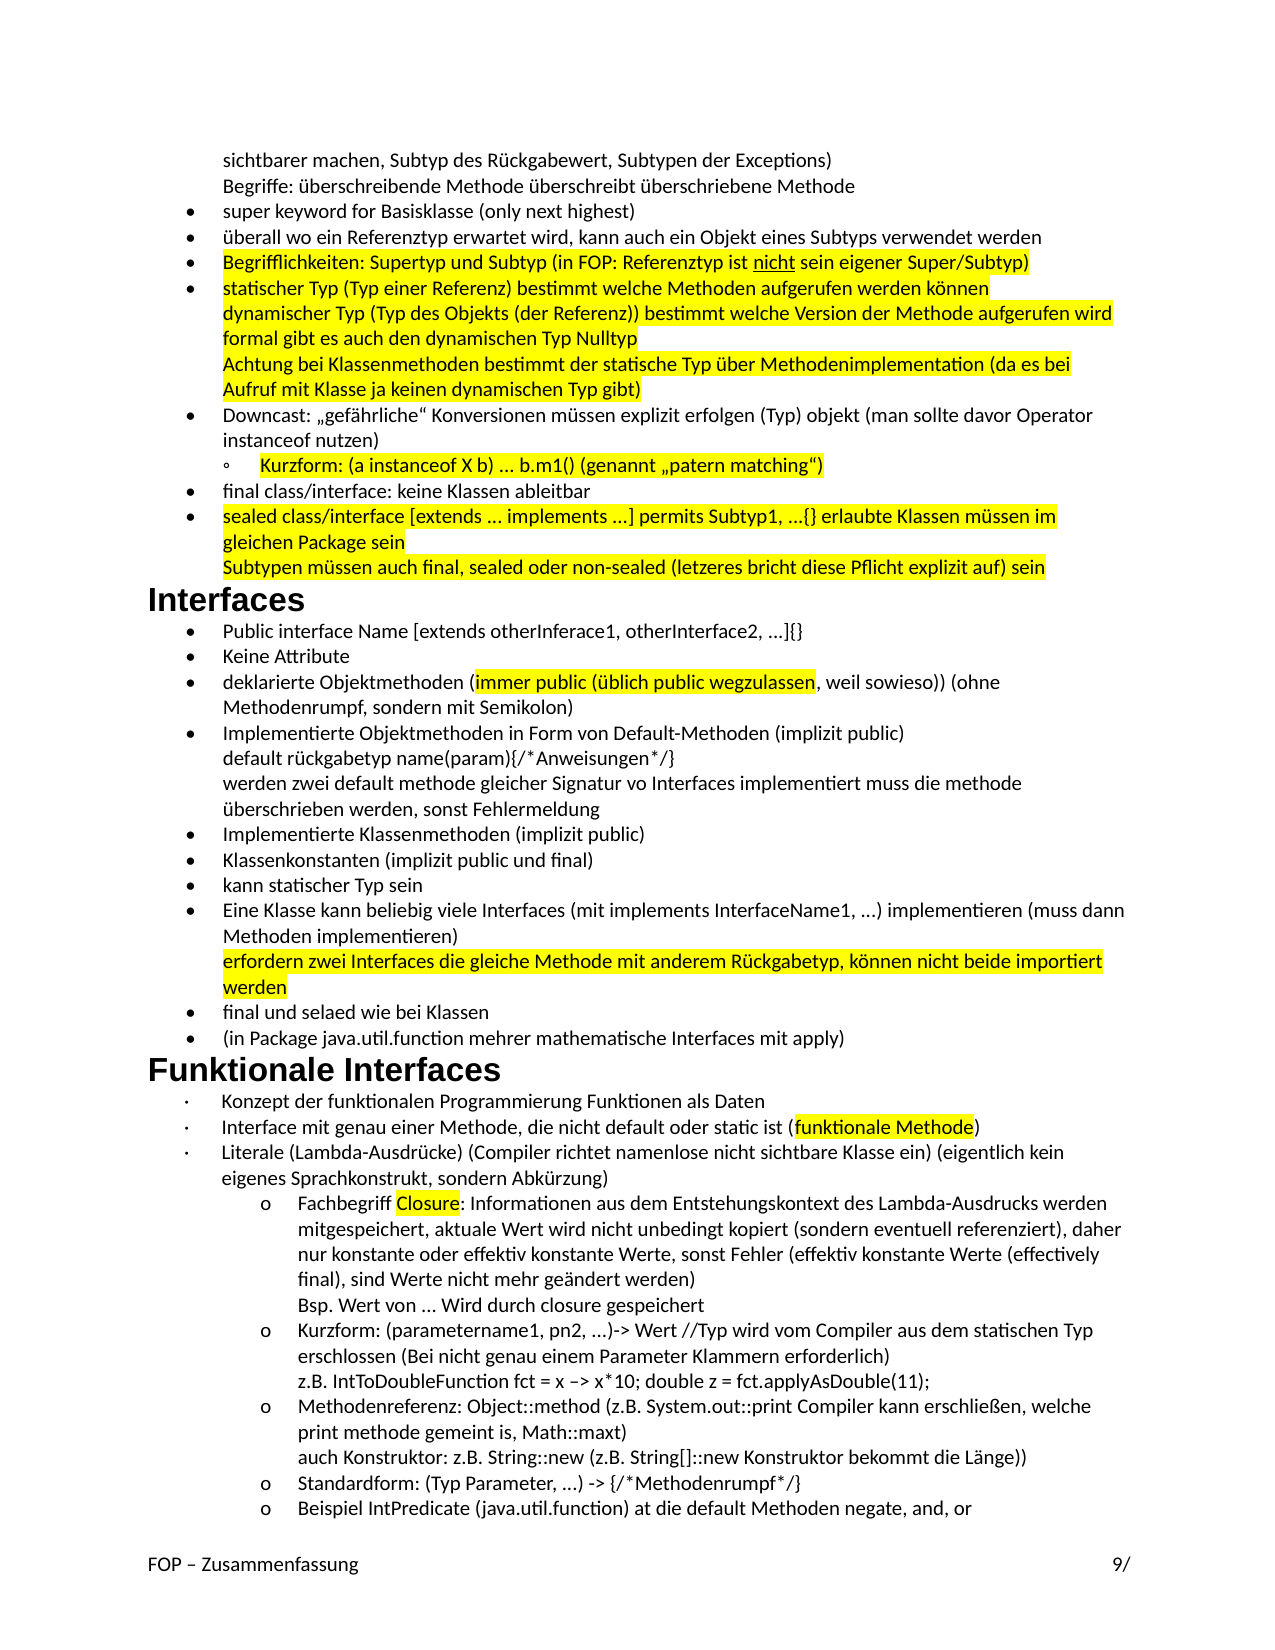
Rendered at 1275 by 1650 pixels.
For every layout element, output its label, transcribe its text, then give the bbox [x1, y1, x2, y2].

list final class/interface: keine Klassen ableitbar [185, 478, 1127, 503]
list Begrifflichkeiten: Supertyp und Subtyp (in FOP: Referenztyp ist nicht sein eigener Super/Subtyp) [185, 249, 1127, 275]
list (in Package java.util.function mehrer mathematische Interfaces mit apply) [185, 1025, 1127, 1050]
list Literale (Lambda-Ausdrücke) (Compiler richtet namenlose nicht sichtbare Klasse ein) (eigentlich kein eigenes Sprachkonstrukt, sondern Abkürzung) [184, 1139, 1127, 1190]
list überall wo ein Referenztyp erwartet wird, kann auch ein Objekt eines Subtyps verwendet werden [185, 224, 1127, 249]
list Klassenkonstanten (implizit public und final) [185, 847, 1127, 872]
subtitle Funktionale Interfaces [148, 1050, 1127, 1089]
list Eine Klasse kann beliebig viele Interfaces (mit implements InterfaceName1, ...) implementieren (muss dann Methoden implementieren) erfordern zwei Interfaces die gleiche Methode mit anderem Rückgabetyp, können nicht beide importiert werden [185, 898, 1127, 999]
list Downcast: „gefährliche“ Konversionen müssen explizit erfolgen (Typ) objekt (man sollte davor Operator instanceof nutzen) [185, 402, 1127, 453]
list Konzept der funktionalen Programmierung Funktionen als Daten [184, 1089, 1127, 1114]
list deklarierte Objektmethoden (immer public (üblich public wegzulassen, weil sowieso)) (ohne Methodenrumpf, sondern mit Semikolon) [185, 669, 1127, 720]
list Implementierte Klassenmethoden (implizit public) [185, 821, 1127, 847]
subtitle Interfaces [148, 580, 1127, 618]
list statischer Typ (Typ einer Referenz) bestimmt welche Methoden aufgerufen werden können dynamischer Typ (Typ des Objekts (der Referenz)) bestimmt welche Version der Methode aufgerufen wird formal gibt es auch den dynamischen Typ Nulltyp Achtung bei Klassenmethoden bestimmt der statische Typ über Methodenimplementation (da es bei Aufruf mit Klasse ja keinen dynamischen Typ gibt) [185, 275, 1127, 402]
list Beispiel IntPredicate (java.util.function) at die default Methoden negate, and, or [260, 1495, 1127, 1521]
list sichtbarer machen, Subtyp des Rückgabewert, Subtypen der Exceptions) Begriffe: überschreibende Methode überschreibt überschriebene Methode [185, 148, 1127, 198]
list Implementierte Objektmethoden in Form von Default-Methoden (implizit public) default rückgabetyp name(param){/*Anweisungen*/} werden zwei default methode gleicher Signatur vo Interfaces implementiert muss die methode überschrieben werden, sonst Fehlermeldung [185, 720, 1127, 821]
list super keyword for Basisklasse (only next highest) [185, 198, 1127, 224]
list sealed class/interface [extends ... implements ...] permits Subtyp1, ...{} erlaubte Klassen müssen im gleichen Package sein Subtypen müssen auch final, sealed oder non-sealed (letzeres bricht diese Pflicht explizit auf) sein [185, 503, 1127, 580]
list kann statischer Typ sein [185, 872, 1127, 898]
list Methodenreferenz: Object::method (z.B. System.out::print Compiler kann erschließen, welche print methode gemeint is, Math::maxt) auch Konstruktor: z.B. String::new (z.B. String[]::new Konstruktor bekommt die Länge)) [260, 1394, 1127, 1470]
list Kurzform: (a instanceof X b) ... b.m1() (genannt „patern matching“) [223, 453, 1127, 478]
list Standardform: (Typ Parameter, ...) -> {/*Methodenrumpf*/} [260, 1470, 1127, 1495]
list Kurzform: (parametername1, pn2, ...)-> Wert //Typ wird vom Compiler aus dem statischen Typ erschlossen (Bei nicht genau einem Parameter Klammern erforderlich) z.B. IntToDoubleFunction fct = x –> x*10; double z = fct.applyAsDouble(11); [260, 1317, 1127, 1394]
list final und selaed wie bei Klassen [185, 999, 1127, 1025]
list Keine Attribute [185, 643, 1127, 669]
list Fachbegriff Closure: Informationen aus dem Entstehungskontext des Lambda-Ausdrucks werden mitgespeichert, aktuale Wert wird nicht unbedingt kopiert (sondern eventuell referenziert), daher nur konstante oder effektiv konstante Werte, sonst Fehler (effektiv konstante Werte (effectively final), sind Werte nicht mehr geändert werden) Bsp. Wert von ... Wird durch closure gespeichert [260, 1190, 1127, 1317]
list Public interface Name [extends otherInferace1, otherInterface2, ...]{} [185, 618, 1127, 643]
list Interface mit genau einer Methode, die nicht default oder static ist (funktionale Methode) [184, 1114, 1127, 1139]
